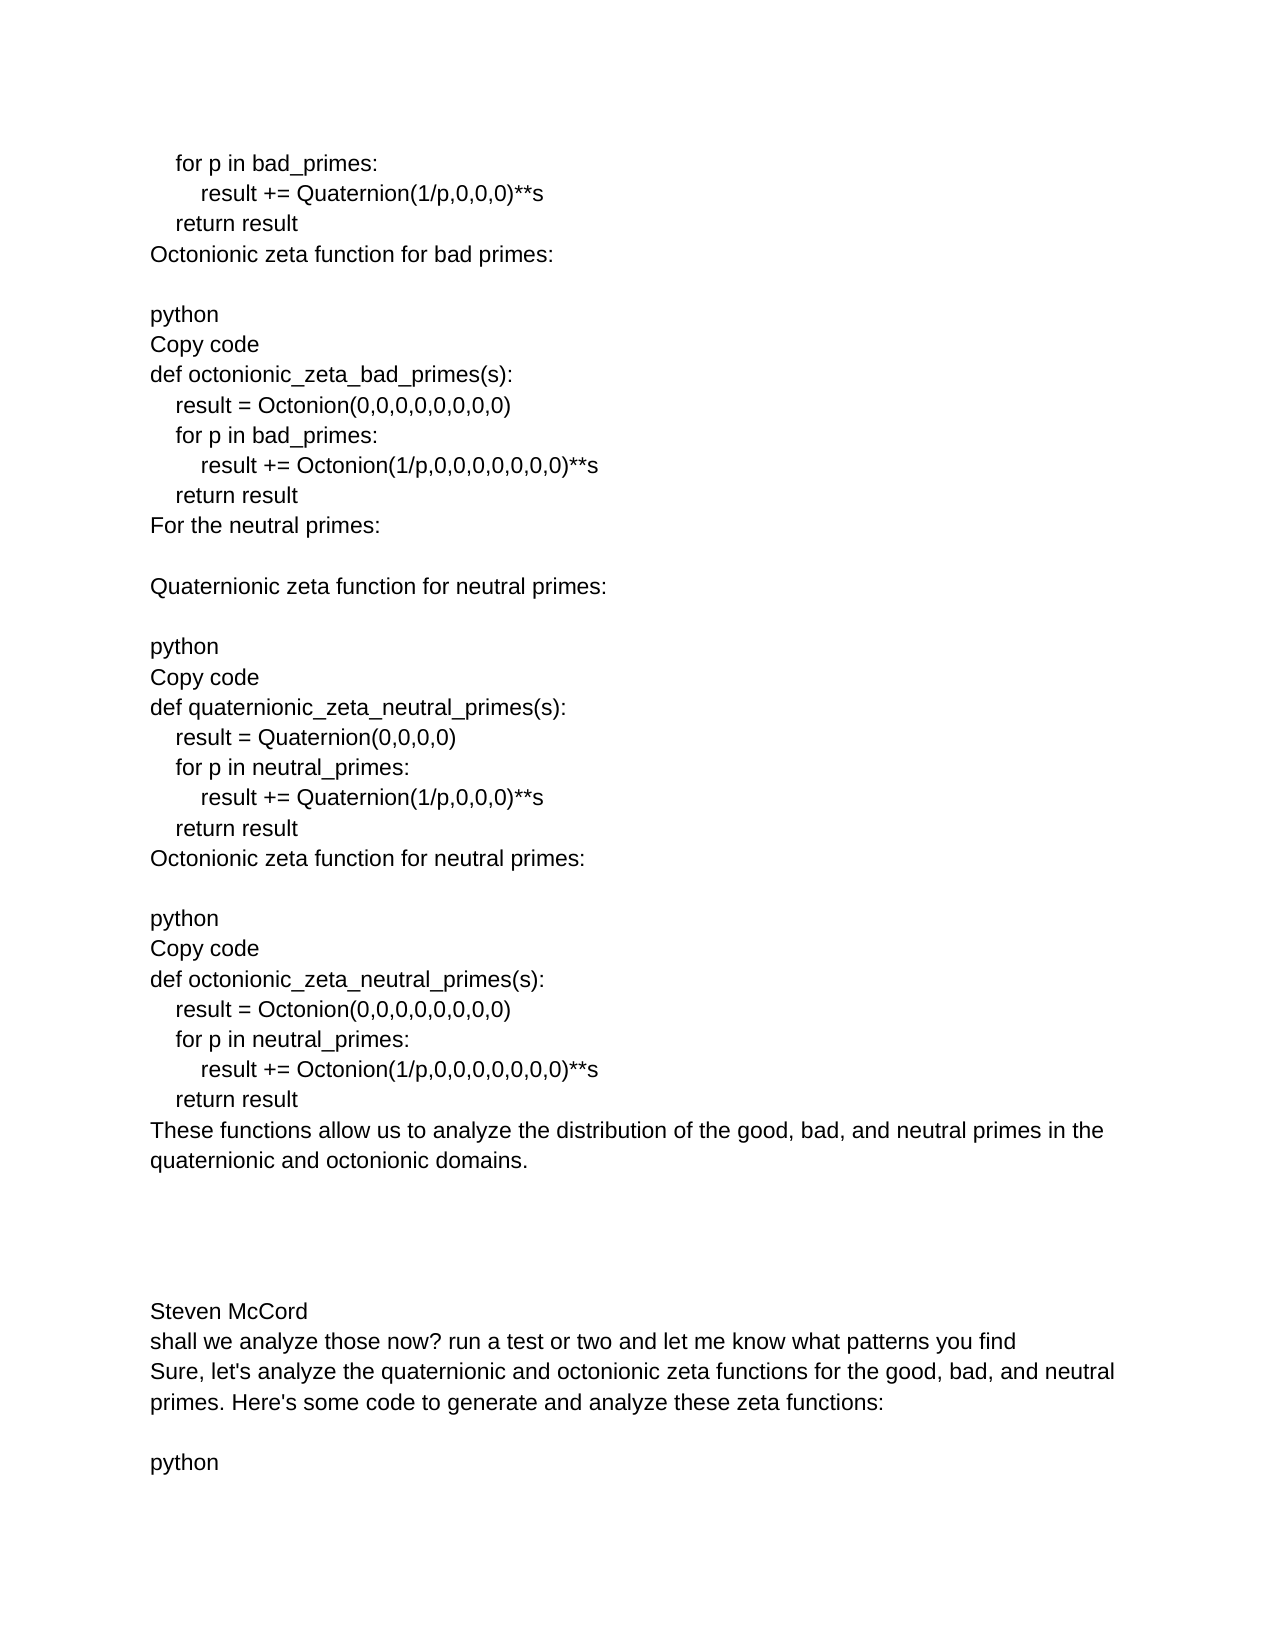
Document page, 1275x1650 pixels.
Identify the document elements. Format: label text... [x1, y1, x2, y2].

text for p in bad_primes: [150, 422, 1125, 448]
text Steven McCord [150, 1298, 1125, 1324]
text python [150, 905, 1125, 932]
text For the neutral primes: [150, 512, 1125, 539]
text Sure, let's analyze the quaternionic and octonionic zeta functions for the good, bad, and neutral primes. Here's some code to generate and analyze these zeta functions: [150, 1358, 1125, 1415]
text result = Octonion(0,0,0,0,0,0,0,0) [150, 996, 1125, 1022]
text Octonionic zeta function for neutral primes: [150, 845, 1125, 871]
text return result [150, 482, 1125, 509]
text return result [150, 1086, 1125, 1113]
text def octonionic_zeta_neutral_primes(s): [150, 966, 1125, 992]
text Quaternionic zeta function for neutral primes: [150, 573, 1125, 599]
text shall we analyze those now? run a test or two and let me know what patterns you find [150, 1328, 1125, 1354]
text Copy code [150, 663, 1125, 690]
text Octonionic zeta function for bad primes: [150, 241, 1125, 267]
text Copy code [150, 935, 1125, 962]
text for p in neutral_primes: [150, 754, 1125, 781]
text return result [150, 210, 1125, 237]
text result += Octonion(1/p,0,0,0,0,0,0,0)**s [150, 1056, 1125, 1083]
text Copy code [150, 331, 1125, 358]
text def quaternionic_zeta_neutral_primes(s): [150, 694, 1125, 720]
text result += Octonion(1/p,0,0,0,0,0,0,0)**s [150, 452, 1125, 478]
text result += Quaternion(1/p,0,0,0)**s [150, 784, 1125, 811]
text for p in neutral_primes: [150, 1026, 1125, 1052]
text return result [150, 814, 1125, 841]
text python [150, 301, 1125, 327]
text for p in bad_primes: [150, 150, 1125, 176]
text result += Quaternion(1/p,0,0,0)**s [150, 180, 1125, 207]
text def octonionic_zeta_bad_primes(s): [150, 361, 1125, 388]
text These functions allow us to analyze the distribution of the good, bad, and neutral primes in the quaternionic and octonionic domains. [150, 1117, 1125, 1173]
text result = Octonion(0,0,0,0,0,0,0,0) [150, 392, 1125, 418]
text python [150, 633, 1125, 660]
text python [150, 1449, 1125, 1475]
text result = Quaternion(0,0,0,0) [150, 724, 1125, 750]
